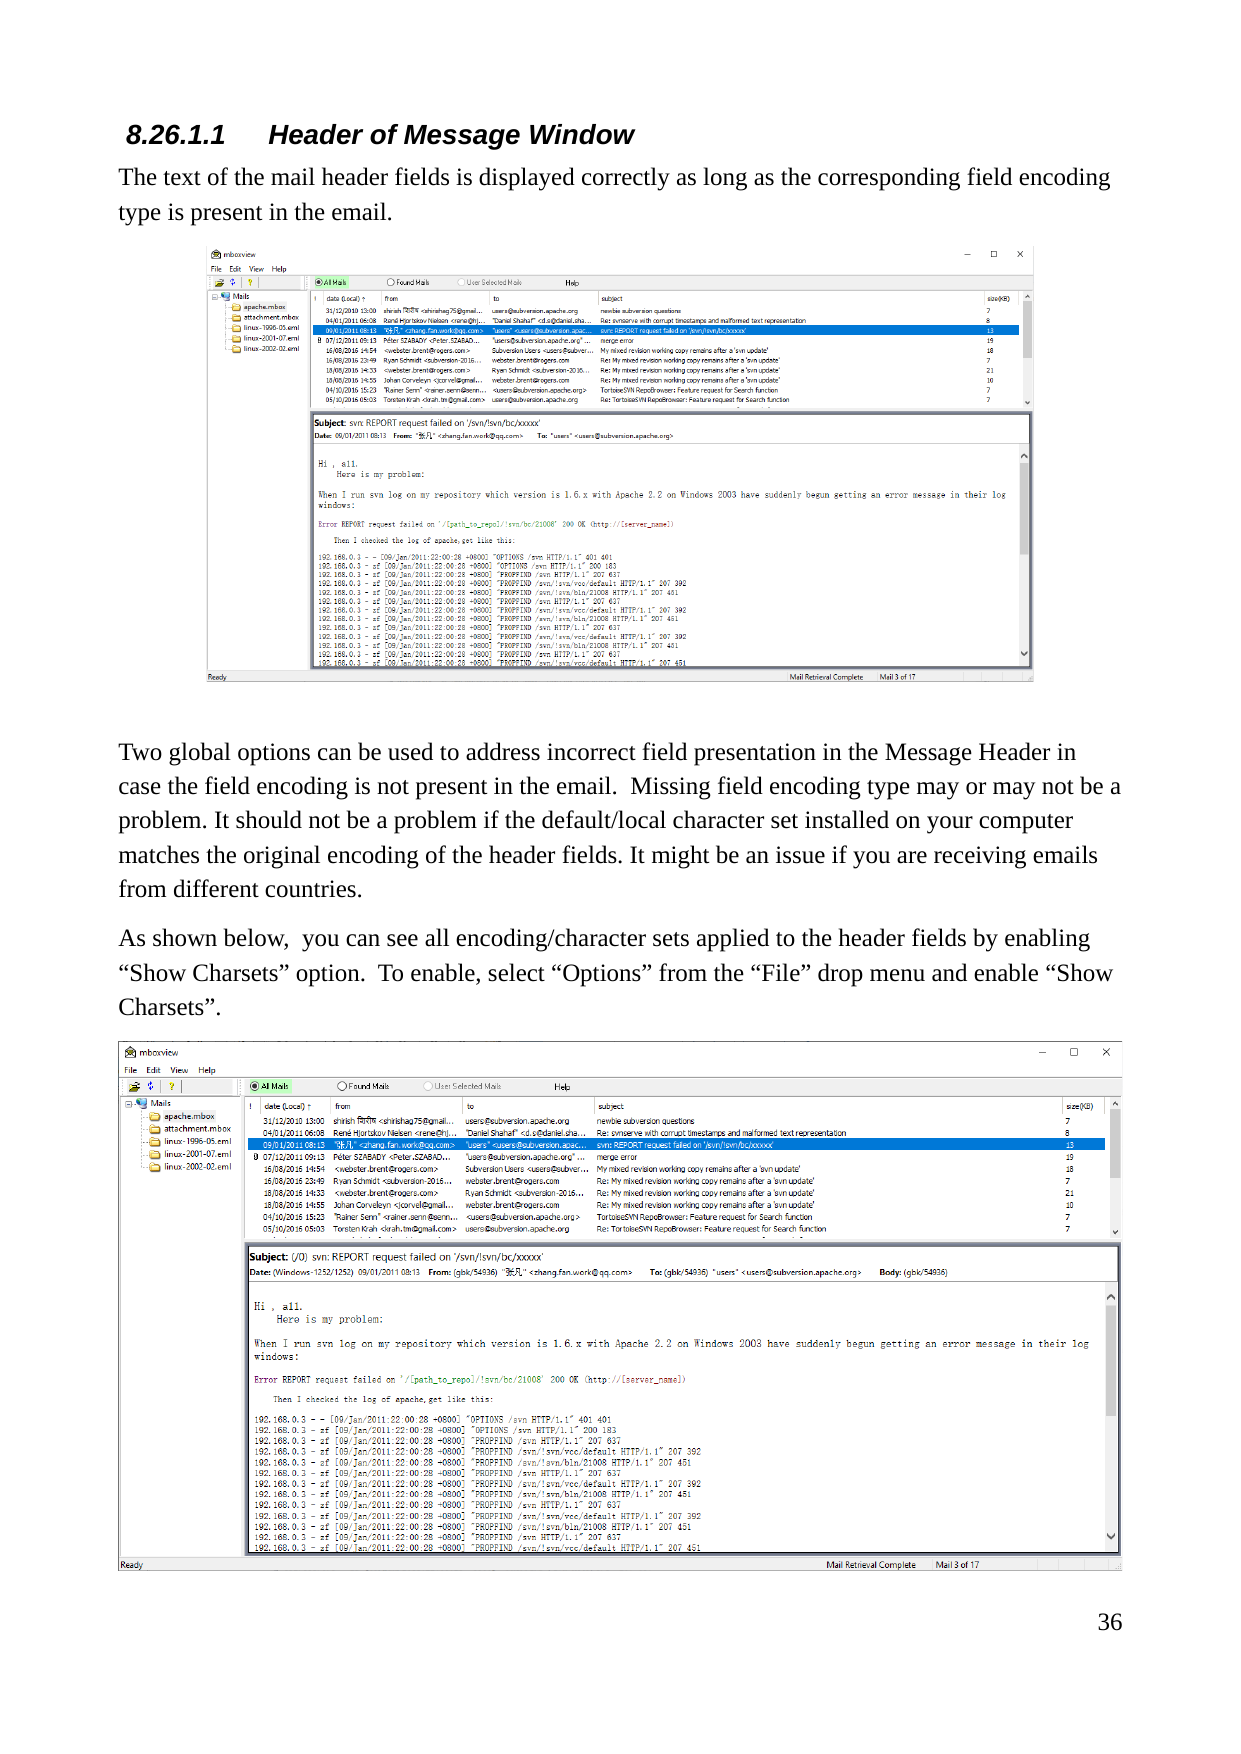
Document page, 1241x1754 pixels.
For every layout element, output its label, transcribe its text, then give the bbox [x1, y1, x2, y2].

text Two global options can be used to address incorrect field presentation in the Message Header in case the field encoding is not present in the email. Missing field encoding type may or may not be a problem. It should not be a problem if the default/local character set installed on your computer matches the original encoding of the header fields. It might be an issue if you are receiving emails from different countries. [118, 737, 1122, 903]
text As shown below, you can see all encoding/character sets applied to the header fields by enabling “Show Charsets” option. To enable, select “Options” from the “File” drop menu and enable “Show Charsets”. [118, 923, 1122, 1021]
picture [118, 1041, 1123, 1571]
subtitle Header of Message Window [118, 118, 1122, 150]
text The text of the mail header fields is displayed correctly as long as the corresponding field encoding type is present in the email. [118, 162, 1122, 226]
picture [206, 246, 1034, 682]
